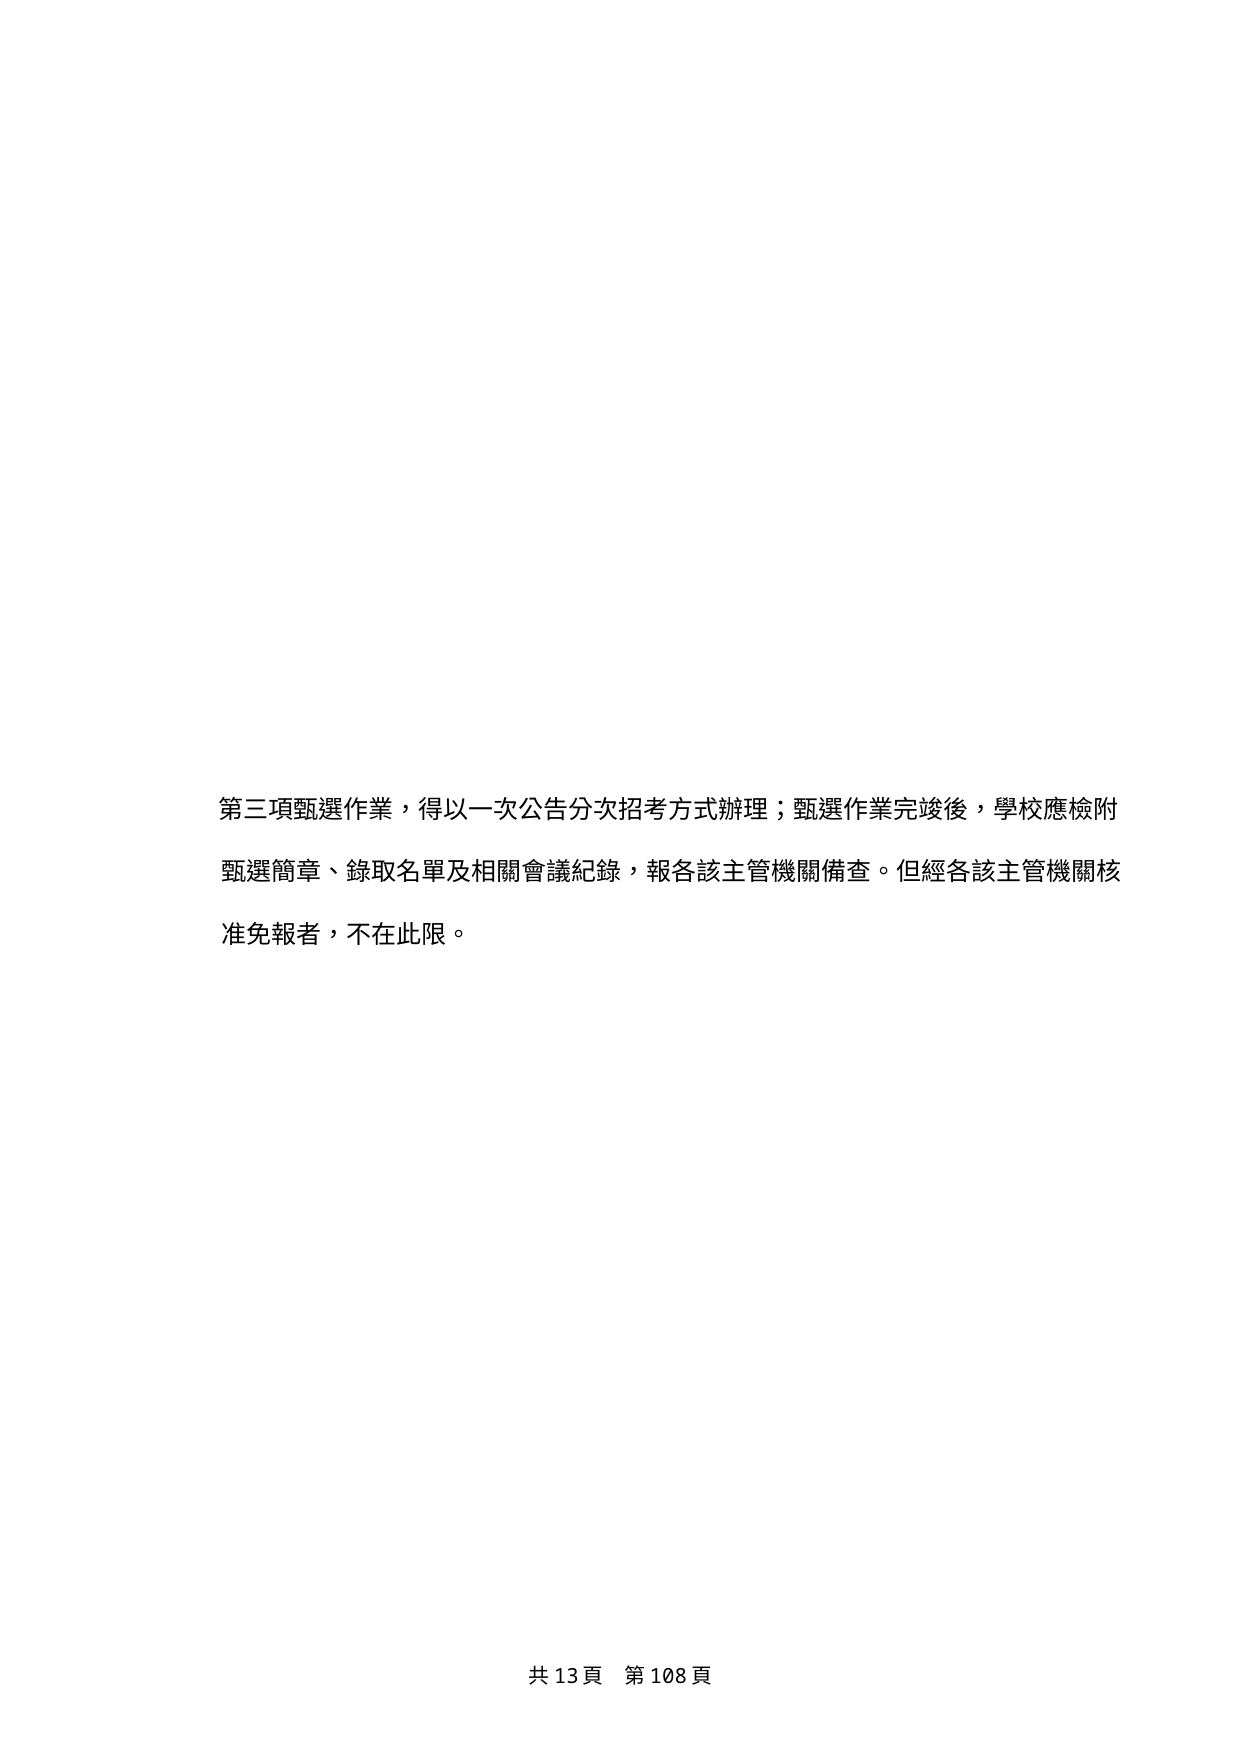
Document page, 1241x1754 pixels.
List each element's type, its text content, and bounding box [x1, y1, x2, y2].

text 第三項甄選作業，得以一次公告分次招考方式辦理；甄選作業完竣後，學校應檢附甄選簡章、錄取名單及相關會議紀錄，報各該主管機關備查。但經各該主管機關核准免報者，不在此限。 [218, 766, 1122, 953]
